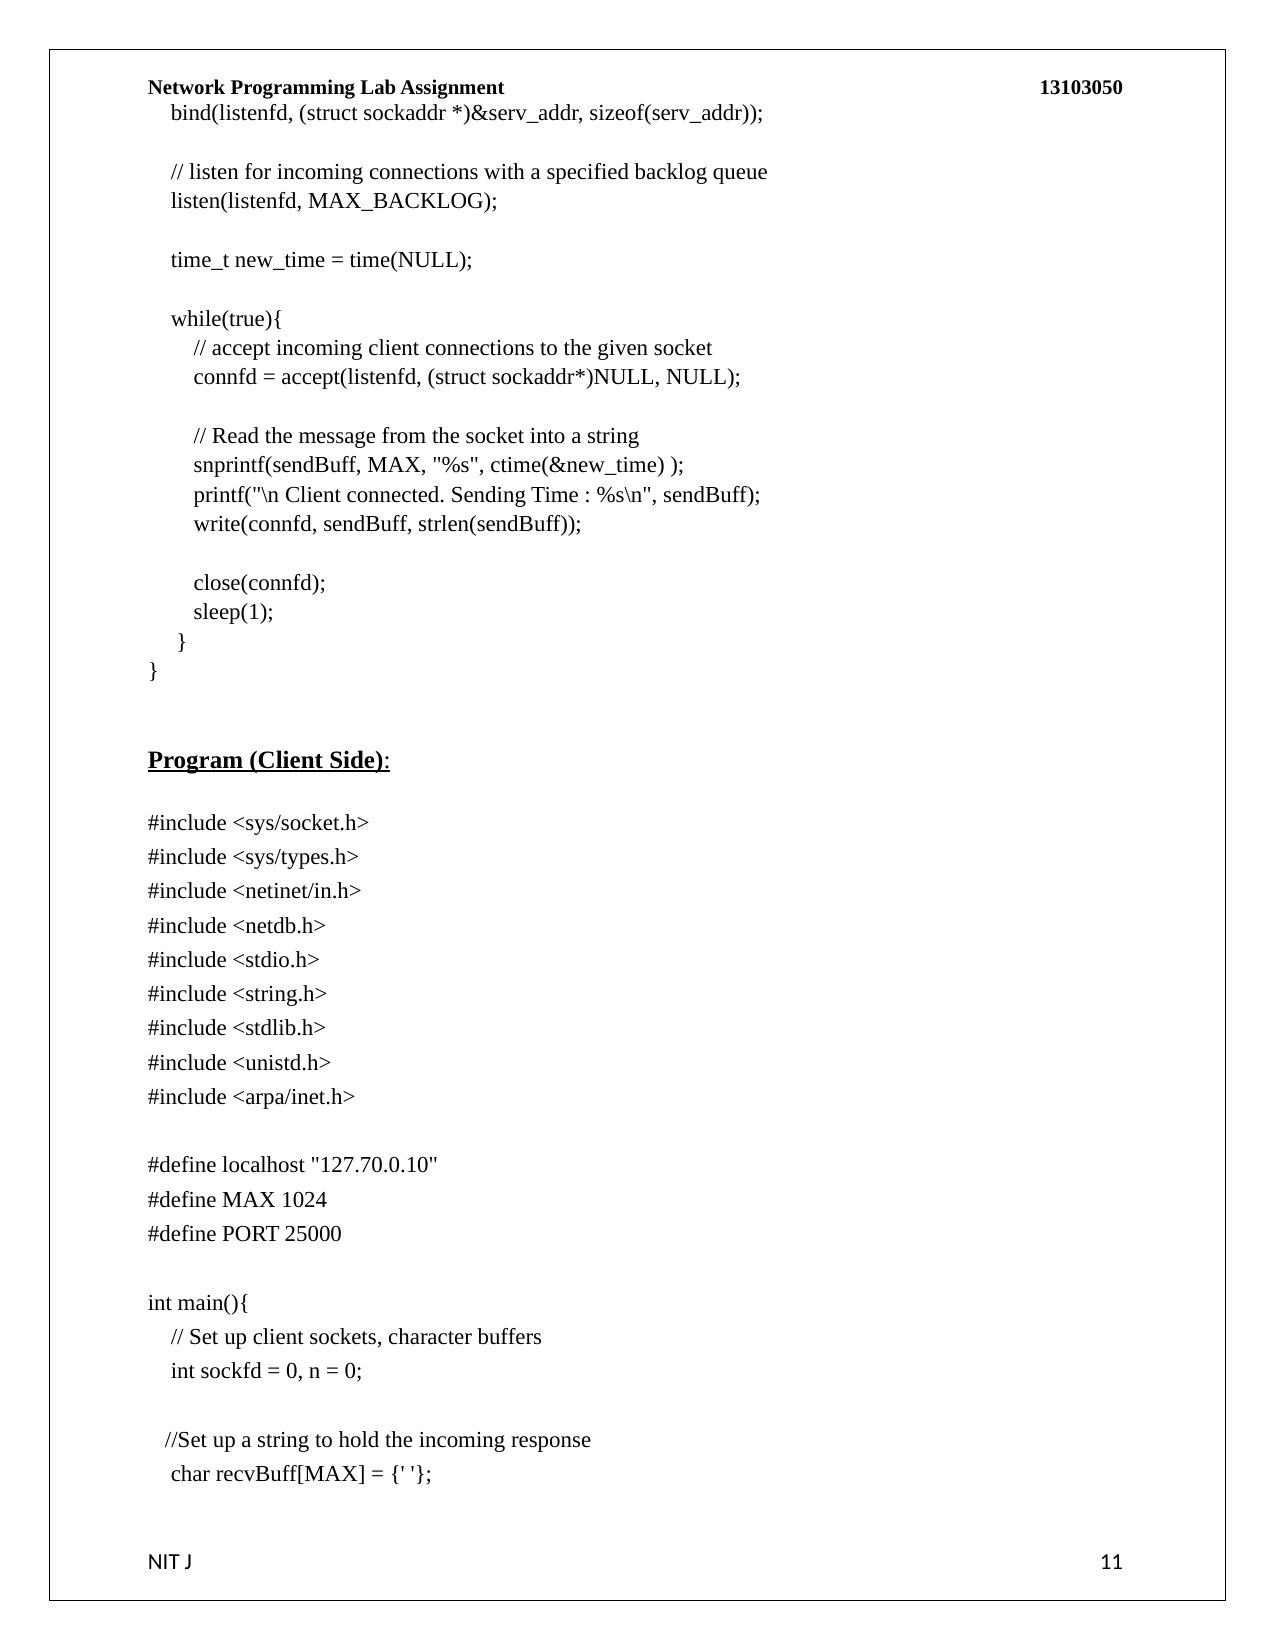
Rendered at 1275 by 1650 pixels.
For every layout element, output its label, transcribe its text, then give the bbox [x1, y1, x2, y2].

text close(connfd); [148, 569, 1169, 595]
text // Set up client sockets, character buffers [148, 1323, 1169, 1349]
text //Set up a string to hold the incoming response [148, 1426, 1169, 1452]
text #include <stdio.h> [148, 946, 1169, 972]
text snprintf(sendBuff, MAX, "%s", ctime(&new_time) ); [148, 452, 1169, 478]
text listen(listenfd, MAX_BACKLOG); [148, 187, 1169, 213]
text char recvBuff[MAX] = {' '}; [148, 1460, 1169, 1486]
text #include <netinet/in.h> [148, 877, 1169, 904]
text #include <stdlib.h> [148, 1014, 1169, 1041]
text #define MAX 1024 [148, 1186, 1169, 1212]
text #include <netdb.h> [148, 912, 1169, 938]
text int main(){ [148, 1289, 1169, 1315]
text bind(listenfd, (struct sockaddr *)&serv_addr, sizeof(serv_addr)); [148, 99, 1169, 125]
text // Read the message from the socket into a string [148, 422, 1169, 448]
text } [148, 657, 1169, 683]
text #include <sys/socket.h> [148, 809, 1169, 835]
text // listen for incoming connections with a specified backlog queue [148, 158, 1169, 184]
text #include <arpa/inet.h> [148, 1083, 1169, 1109]
text #define PORT 25000 [148, 1220, 1169, 1246]
text #include <string.h> [148, 980, 1169, 1007]
text // accept incoming client connections to the given socket [148, 334, 1169, 360]
text #include <unistd.h> [148, 1049, 1169, 1075]
text printf("\n Client connected. Sending Time : %s\n", sendBuff); [148, 481, 1169, 507]
text int sockfd = 0, n = 0; [148, 1357, 1169, 1383]
text } [148, 628, 1169, 654]
text write(connfd, sendBuff, strlen(sendBuff)); [148, 510, 1169, 537]
text Program (Client Side): [148, 745, 1169, 774]
text connfd = accept(listenfd, (struct sockaddr*)NULL, NULL); [148, 363, 1169, 390]
text while(true){ [148, 305, 1169, 331]
text #include <sys/types.h> [148, 843, 1169, 869]
text #define localhost "127.70.0.10" [148, 1152, 1169, 1178]
text time_t new_time = time(NULL); [148, 246, 1169, 272]
text sleep(1); [148, 598, 1169, 625]
